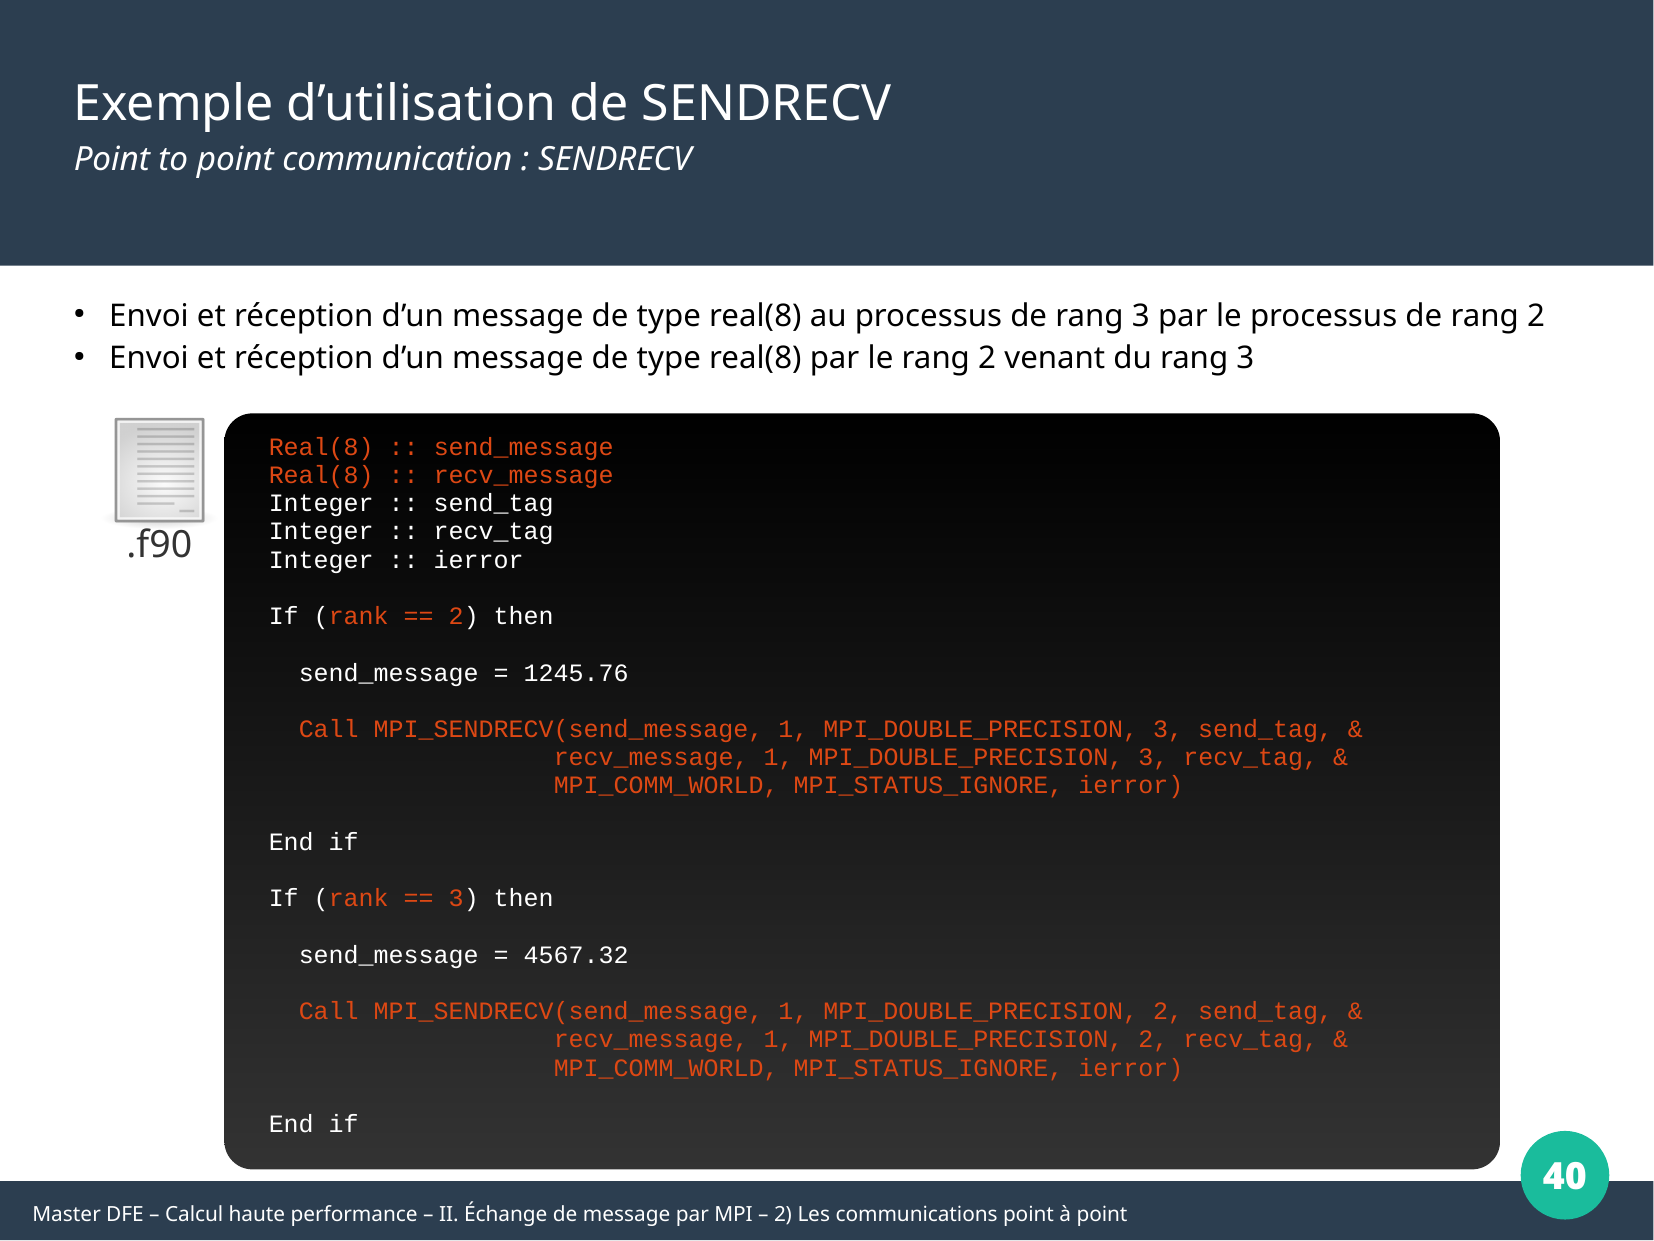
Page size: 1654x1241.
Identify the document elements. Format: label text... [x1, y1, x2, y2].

text_box Master DFE – Calcul haute performance – II. Échange de message par MPI – 2) Les communications point à point [17, 1191, 1436, 1235]
text_box [224, 413, 1501, 1170]
text_box Envoi et réception d’un message de type real(8) au processus de rang 3 par le processus de rang 2 Envoi et réception d’un message de type real(8) par le rang 2 venant du rang 3 [59, 285, 1619, 385]
text_box Exemple d’utilisation de SENDRECV Point to point communication : SENDRECV [59, 59, 1619, 254]
text_box .f90 [82, 510, 237, 576]
picture [100, 413, 219, 510]
text_box Real(8) :: send_message Real(8) :: recv_message Integer :: send_tag Integer :: recv_tag Integer :: ierror If (rank == 2) then send_message = 1245.76 Call MPI_SENDRECV(send_message, 1, MPI_DOUBLE_PRECISION, 3, send_tag, & recv_message, 1, MPI_DOUBLE_PRECISION, 3, recv_tag, & MPI_COMM_WORLD, MPI_STATUS_IGNORE, ierror) End if If (rank == 3) then send_message = 4567.32 Call MPI_SENDRECV(send_message, 1, MPI_DOUBLE_PRECISION, 2, send_tag, & recv_message, 1, MPI_DOUBLE_PRECISION, 2, recv_tag, & MPI_COMM_WORLD, MPI_STATUS_IGNORE, ierror) End if [253, 427, 1477, 1148]
